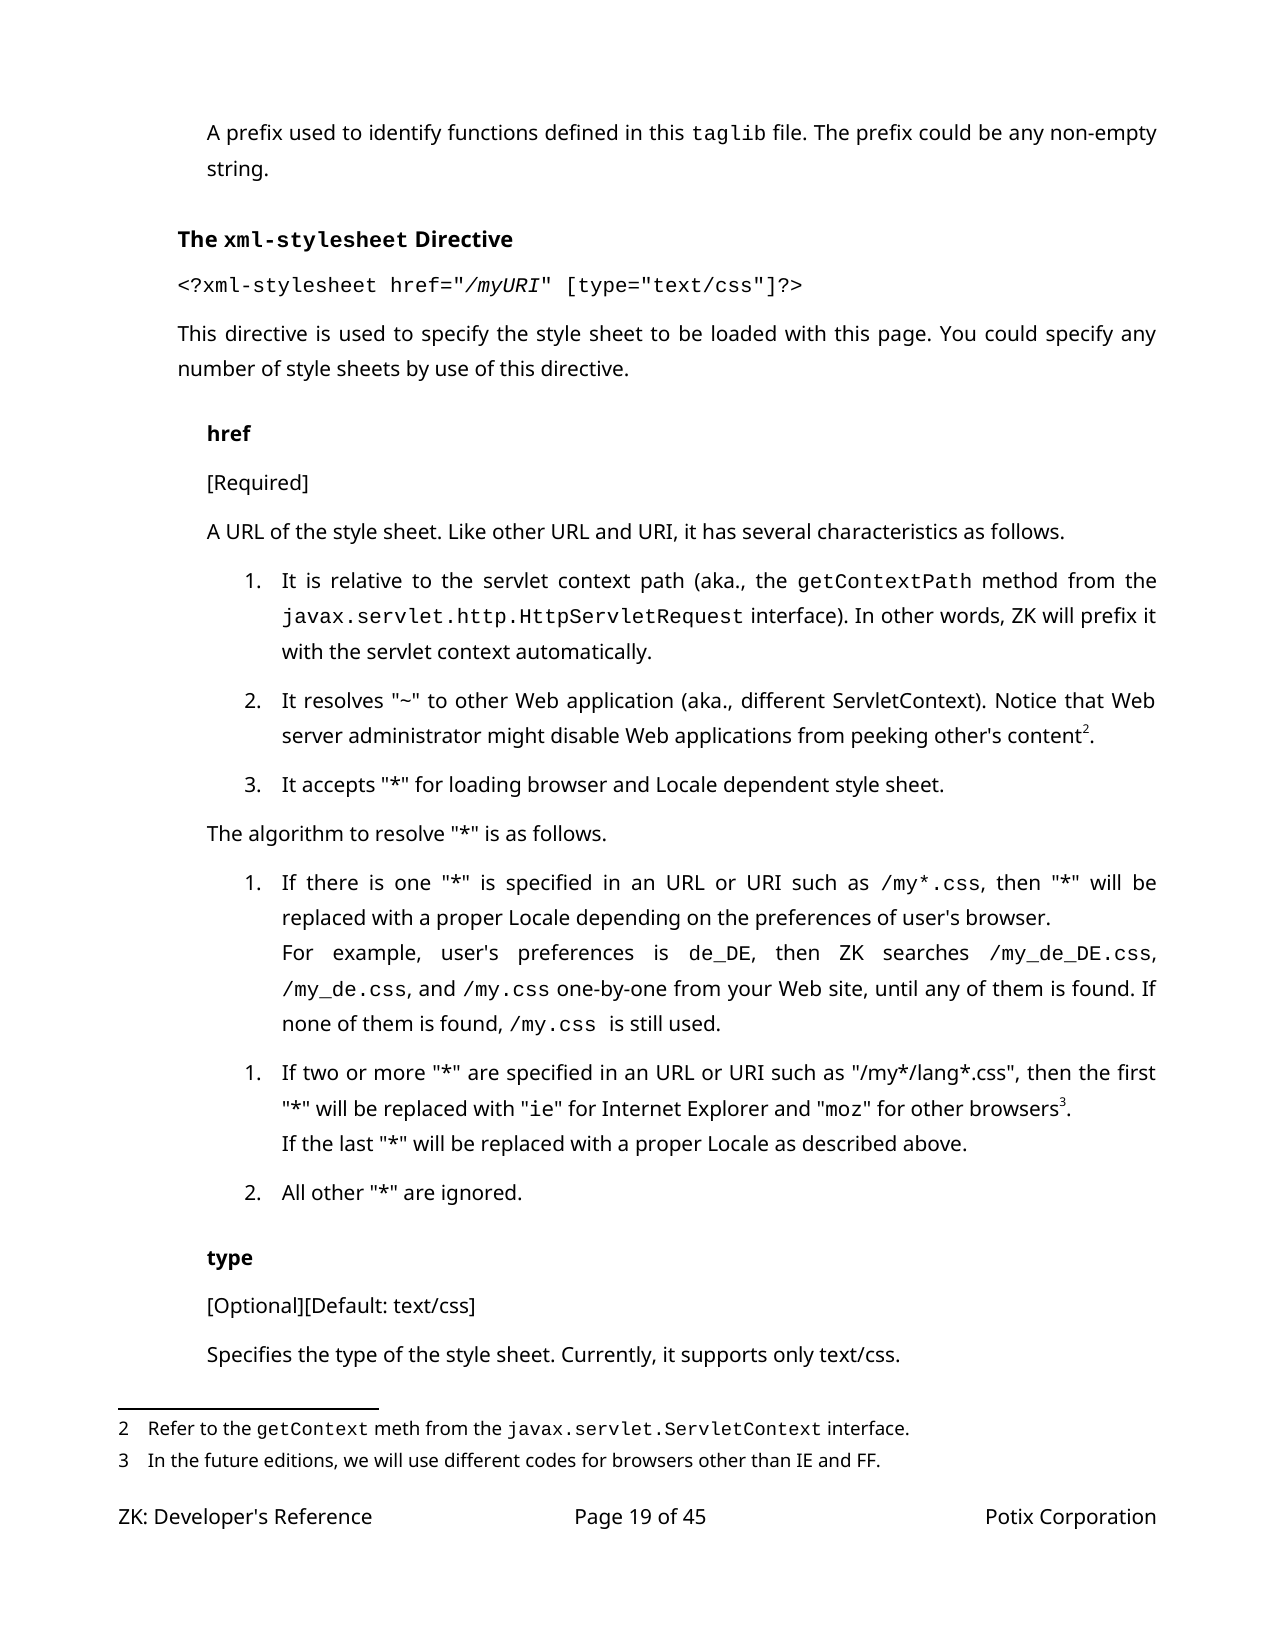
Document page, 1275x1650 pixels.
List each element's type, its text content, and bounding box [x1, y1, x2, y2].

subtitle type [207, 1243, 1157, 1271]
list It is relative to the servlet context path (aka., the getContextPath method from the javax.servlet.http.HttpServletRequest interface). In other words, ZK will prefix it with the servlet context automatically. [244, 566, 1157, 665]
list All other "*" are ignored. [244, 1178, 1157, 1206]
text The algorithm to resolve "*" is as follows. [207, 819, 1157, 847]
text A URL of the style sheet. Like other URL and URI, it has several characteristics as follows. [207, 517, 1157, 545]
text This directive is used to specify the style sheet to be loaded with this page. You could specify any number of style sheets by use of this directive. [177, 319, 1157, 383]
text [Required] [207, 468, 1157, 496]
list If there is one "*" is specified in an URL or URI such as /my*.css, then "*" will be replaced with a proper Locale depending on the preferences of user's browser. For example, user's preferences is de_DE, then ZK searches /my_de_DE.css, /my_de.css, and /my.css one-by-one from your Web site, until any of them is found. If none of them is found, /my.css is still used. [244, 868, 1157, 1038]
subtitle The xml-stylesheet Directive [177, 224, 1157, 254]
list It accepts "*" for loading browser and Locale dependent style sheet. [244, 770, 1157, 798]
text A prefix used to identify functions defined in this taglib file. The prefix could be any non-empty string. [207, 118, 1157, 182]
subtitle href [207, 419, 1157, 448]
list It resolves "~" to other Web application (aka., different ServletContext). Notice that Web server administrator might disable Web applications from peeking other's content. [244, 686, 1157, 749]
list Refer to the getContext meth from the javax.servlet.ServletContext interface. [118, 1415, 1157, 1441]
text [Optional][Default: text/css] [207, 1292, 1157, 1320]
list In the future editions, we will use different codes for browsers other than IE and FF. [118, 1447, 1157, 1473]
text Specifies the type of the style sheet. Currently, it supports only text/css. [207, 1340, 1157, 1369]
text <?xml-stylesheet href="/myURI" [type="text/css"]?> [177, 275, 1157, 299]
list If two or more "*" are specified in an URL or URI such as "/my*/lang*.css", then the first "*" will be replaced with "ie" for Internet Explorer and "moz" for other browsers. If the last "*" will be replaced with a proper Locale as described above. [244, 1058, 1157, 1157]
